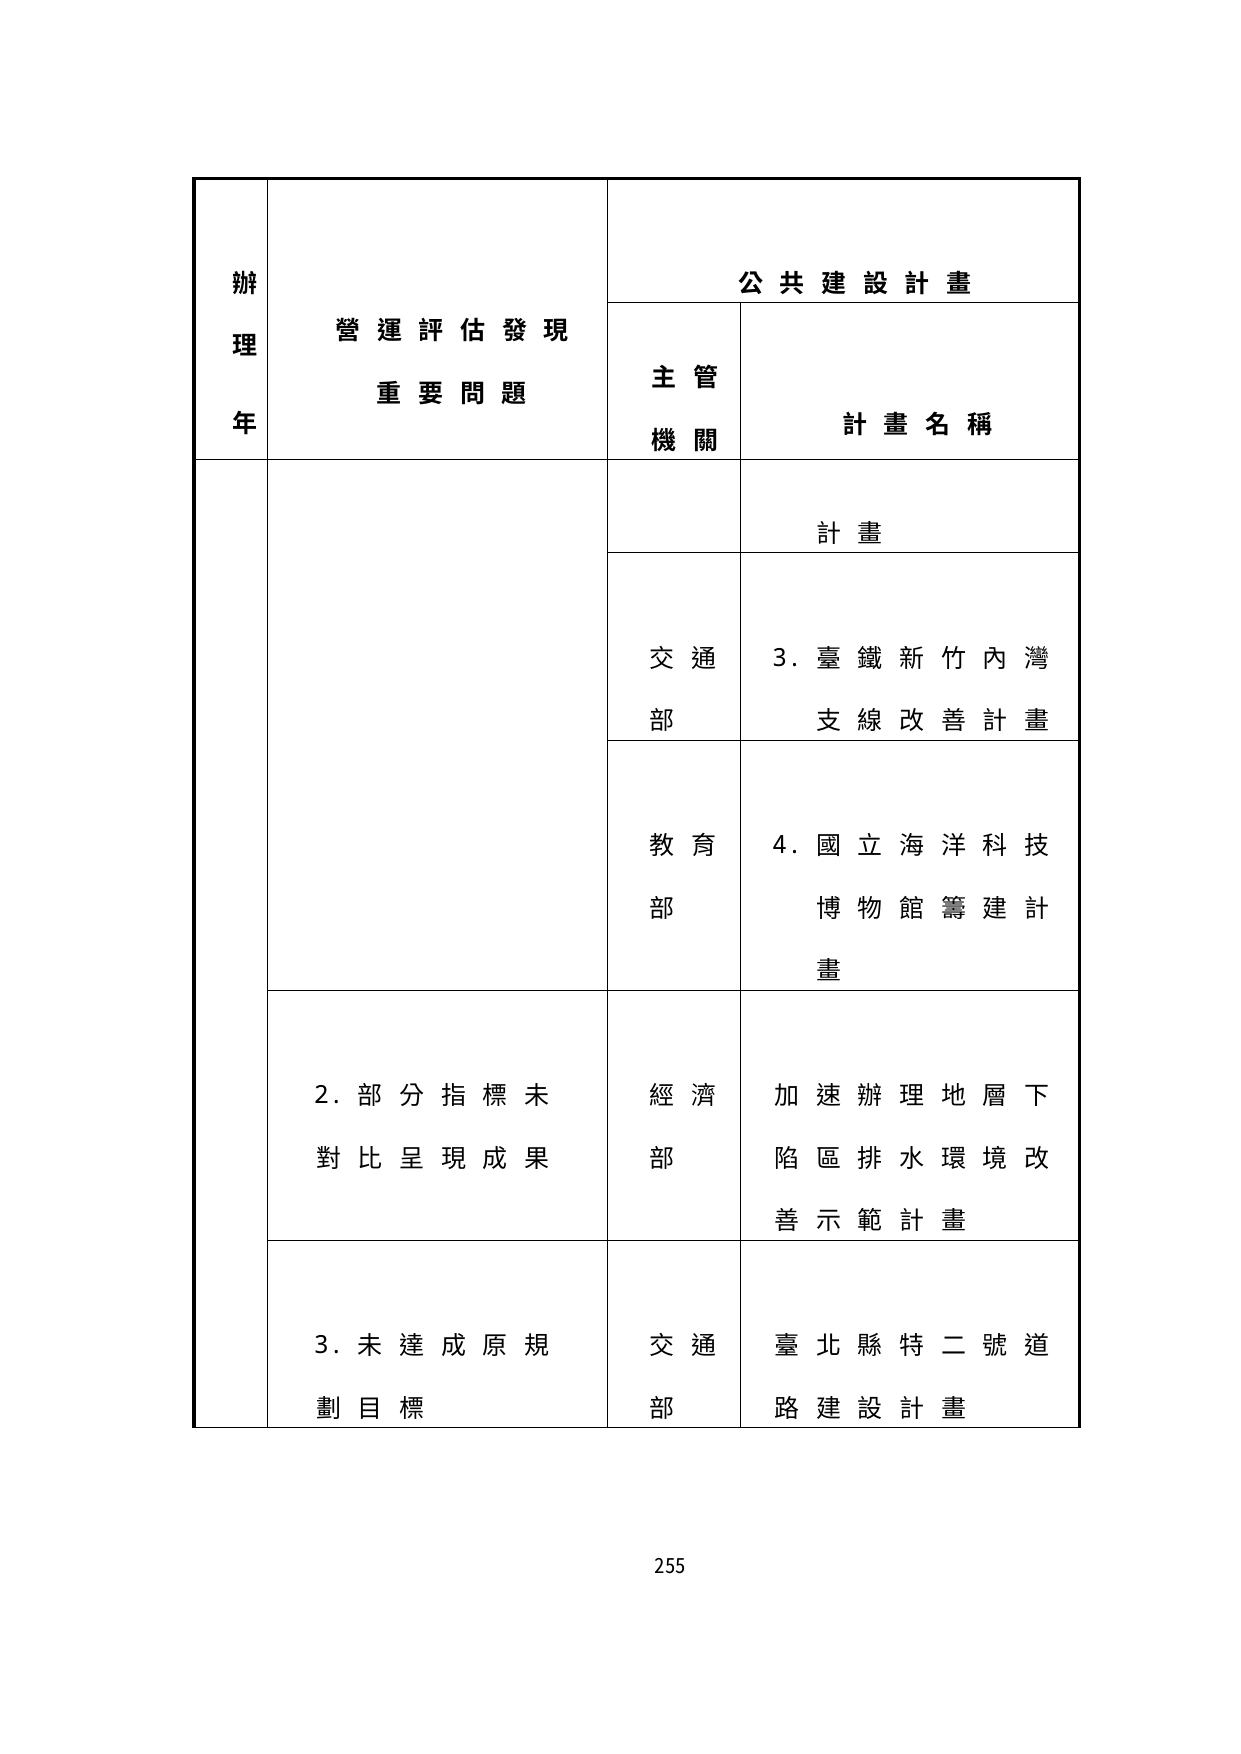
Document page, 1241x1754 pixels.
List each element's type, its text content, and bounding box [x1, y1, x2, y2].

table_cell 主管機關 [608, 303, 740, 459]
table_cell 3.未達成原規劃目標 [268, 1241, 607, 1427]
table_cell 加速辦理地層下陷區排水環境改善示範計畫 [741, 991, 1078, 1240]
table_cell 2.部分指標未對比呈現成果 [268, 991, 607, 1240]
table_cell [608, 460, 740, 552]
table_header 公共建設計畫 [608, 180, 1078, 302]
table_cell 107 [196, 460, 267, 1427]
table_cell 計畫名稱 [741, 303, 1078, 459]
table_header 營運評估發現重要問題 [268, 180, 607, 459]
table_cell 教育部 [608, 741, 740, 990]
table_cell 4.國立海洋科技博物館籌建計畫 [741, 741, 1078, 990]
table_header 辦理 年度 [196, 180, 267, 459]
table_cell 交通部 [608, 1241, 740, 1427]
table_cell 經濟部 [608, 991, 740, 1240]
table_cell 臺北縣特二號道路建設計畫 [741, 1241, 1078, 1427]
table_cell 計畫 [741, 460, 1078, 552]
table_cell [268, 460, 607, 990]
table_cell 交通部 [608, 553, 740, 740]
table_cell 3.臺鐵新竹內灣支線改善計畫 [741, 553, 1078, 740]
